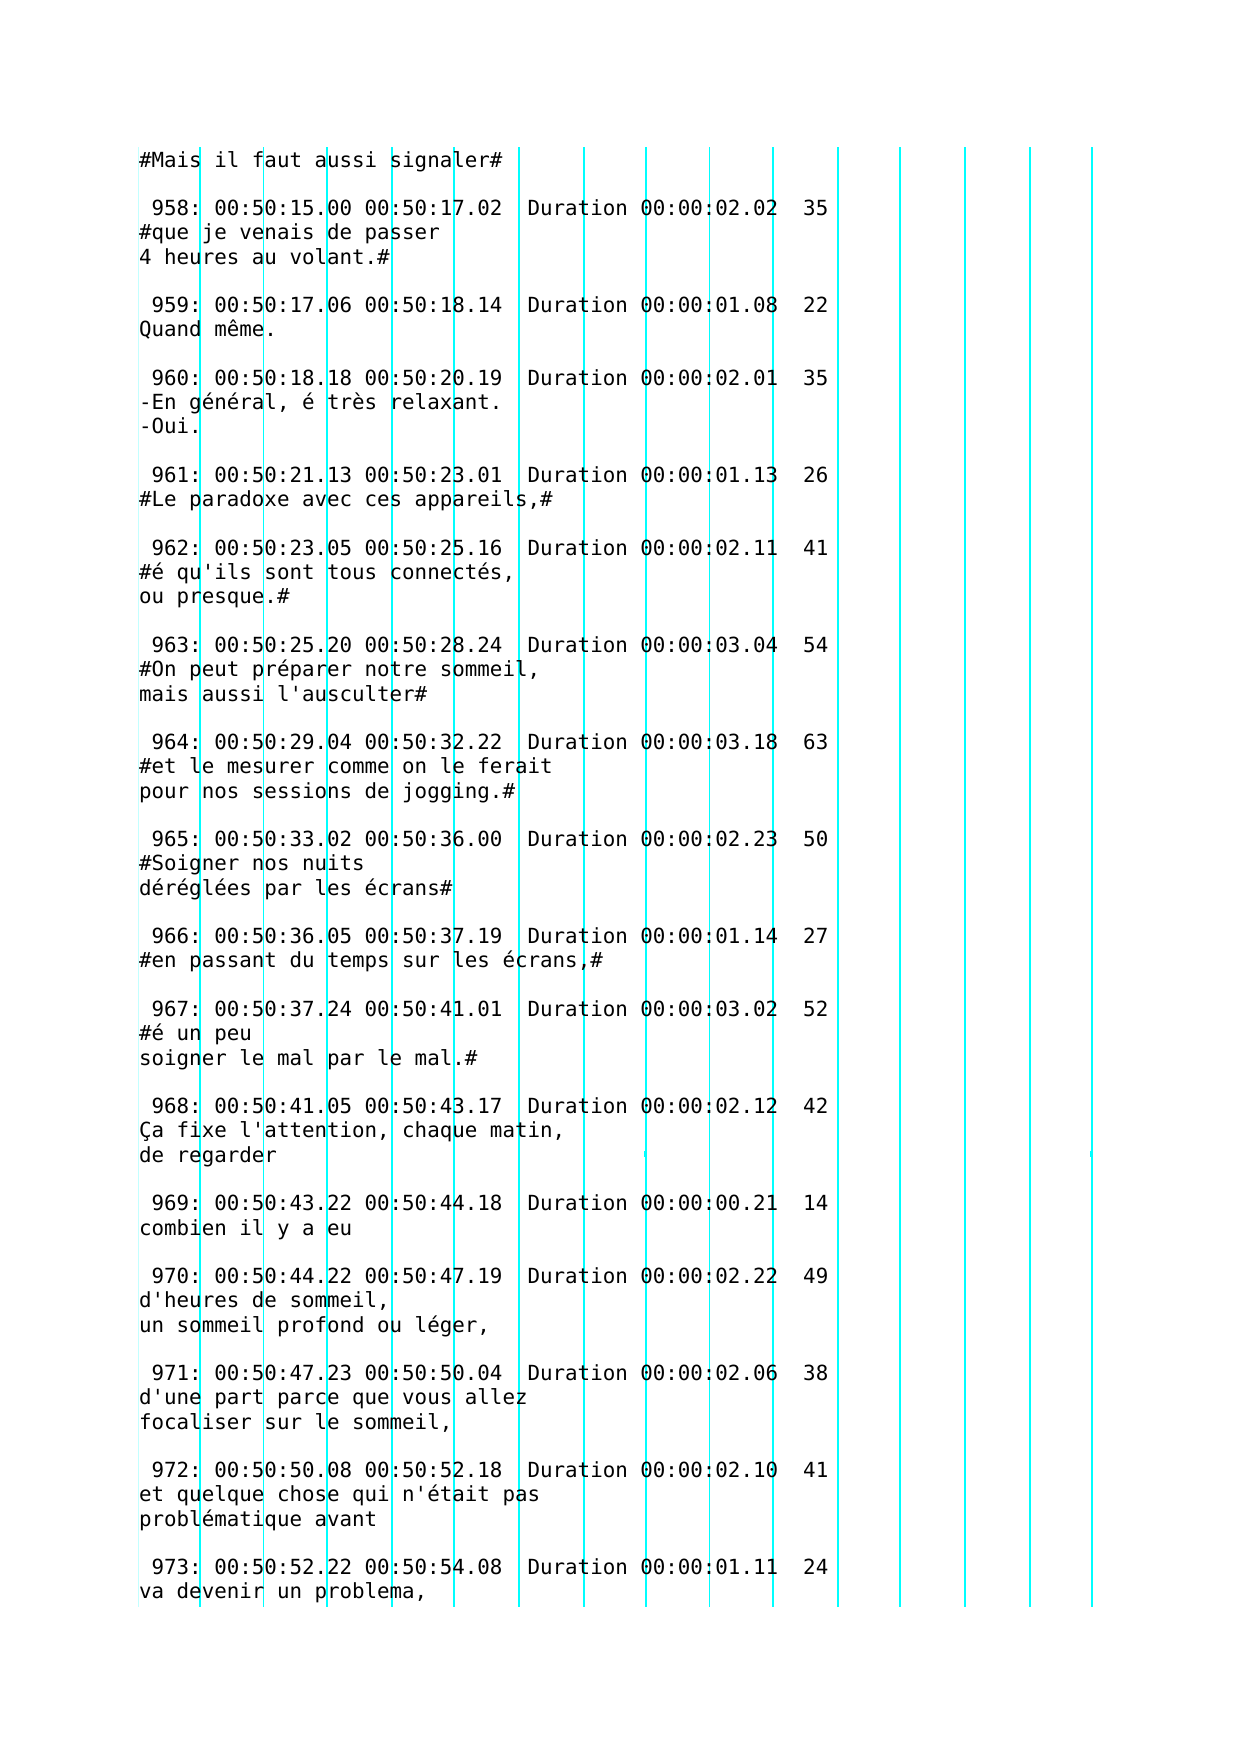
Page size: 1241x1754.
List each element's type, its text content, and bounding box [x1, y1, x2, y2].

text #Le paradoxe avec ces appareils,# [139, 487, 1101, 512]
text Quand même. [139, 317, 1101, 342]
text va devenir un problema, [139, 1579, 1101, 1604]
text 966: 00:50:36.05 00:50:37.19 Duration 00:00:01.14 27 [139, 924, 1101, 948]
text #On peut préparer notre sommeil, [139, 657, 1101, 682]
text d'heures de sommeil, [139, 1288, 1101, 1313]
text 969: 00:50:43.22 00:50:44.18 Duration 00:00:00.21 14 [139, 1191, 1101, 1216]
text #Soigner nos nuits [139, 851, 1101, 876]
text problématique avant [139, 1507, 1101, 1531]
text 960: 00:50:18.18 00:50:20.19 Duration 00:00:02.01 35 [139, 366, 1101, 390]
text #Mais il faut aussi signaler# [139, 148, 1101, 172]
text #en passant du temps sur les écrans,# [139, 948, 1101, 973]
text déréglées par les écrans# [139, 876, 1101, 900]
text 968: 00:50:41.05 00:50:43.17 Duration 00:00:02.12 42 [139, 1094, 1101, 1118]
text 959: 00:50:17.06 00:50:18.14 Duration 00:00:01.08 22 [139, 293, 1101, 317]
text -En général, é très relaxant. [139, 390, 1101, 414]
text 972: 00:50:50.08 00:50:52.18 Duration 00:00:02.10 41 [139, 1458, 1101, 1482]
text 973: 00:50:52.22 00:50:54.08 Duration 00:00:01.11 24 [139, 1555, 1101, 1579]
text soigner le mal par le mal.# [139, 1046, 1101, 1070]
text 964: 00:50:29.04 00:50:32.22 Duration 00:00:03.18 63 [139, 730, 1101, 754]
text #et le mesurer comme on le ferait [139, 754, 1101, 779]
text 958: 00:50:15.00 00:50:17.02 Duration 00:00:02.02 35 [139, 196, 1101, 220]
text -Oui. [139, 414, 1101, 439]
text ou presque.# [139, 584, 1101, 609]
text focaliser sur le sommeil, [139, 1410, 1101, 1434]
text et quelque chose qui n'était pas [139, 1482, 1101, 1507]
text pour nos sessions de jogging.# [139, 779, 1101, 803]
text d'une part parce que vous allez [139, 1385, 1101, 1410]
text #é qu'ils sont tous connectés, [139, 560, 1101, 584]
text mais aussi l'ausculter# [139, 682, 1101, 706]
text 962: 00:50:23.05 00:50:25.16 Duration 00:00:02.11 41 [139, 536, 1101, 560]
text 963: 00:50:25.20 00:50:28.24 Duration 00:00:03.04 54 [139, 633, 1101, 657]
text Ça fixe l'attention, chaque matin, [139, 1118, 1101, 1143]
text 965: 00:50:33.02 00:50:36.00 Duration 00:00:02.23 50 [139, 827, 1101, 851]
text 961: 00:50:21.13 00:50:23.01 Duration 00:00:01.13 26 [139, 463, 1101, 487]
text de regarder [139, 1143, 1101, 1167]
text 971: 00:50:47.23 00:50:50.04 Duration 00:00:02.06 38 [139, 1361, 1101, 1385]
text #que je venais de passer [139, 220, 1101, 245]
text #é un peu [139, 1021, 1101, 1046]
text combien il y a eu [139, 1216, 1101, 1240]
text 970: 00:50:44.22 00:50:47.19 Duration 00:00:02.22 49 [139, 1264, 1101, 1288]
text un sommeil profond ou léger, [139, 1313, 1101, 1337]
text 967: 00:50:37.24 00:50:41.01 Duration 00:00:03.02 52 [139, 997, 1101, 1021]
picture [138, 147, 1102, 1607]
text 4 heures au volant.# [139, 245, 1101, 269]
